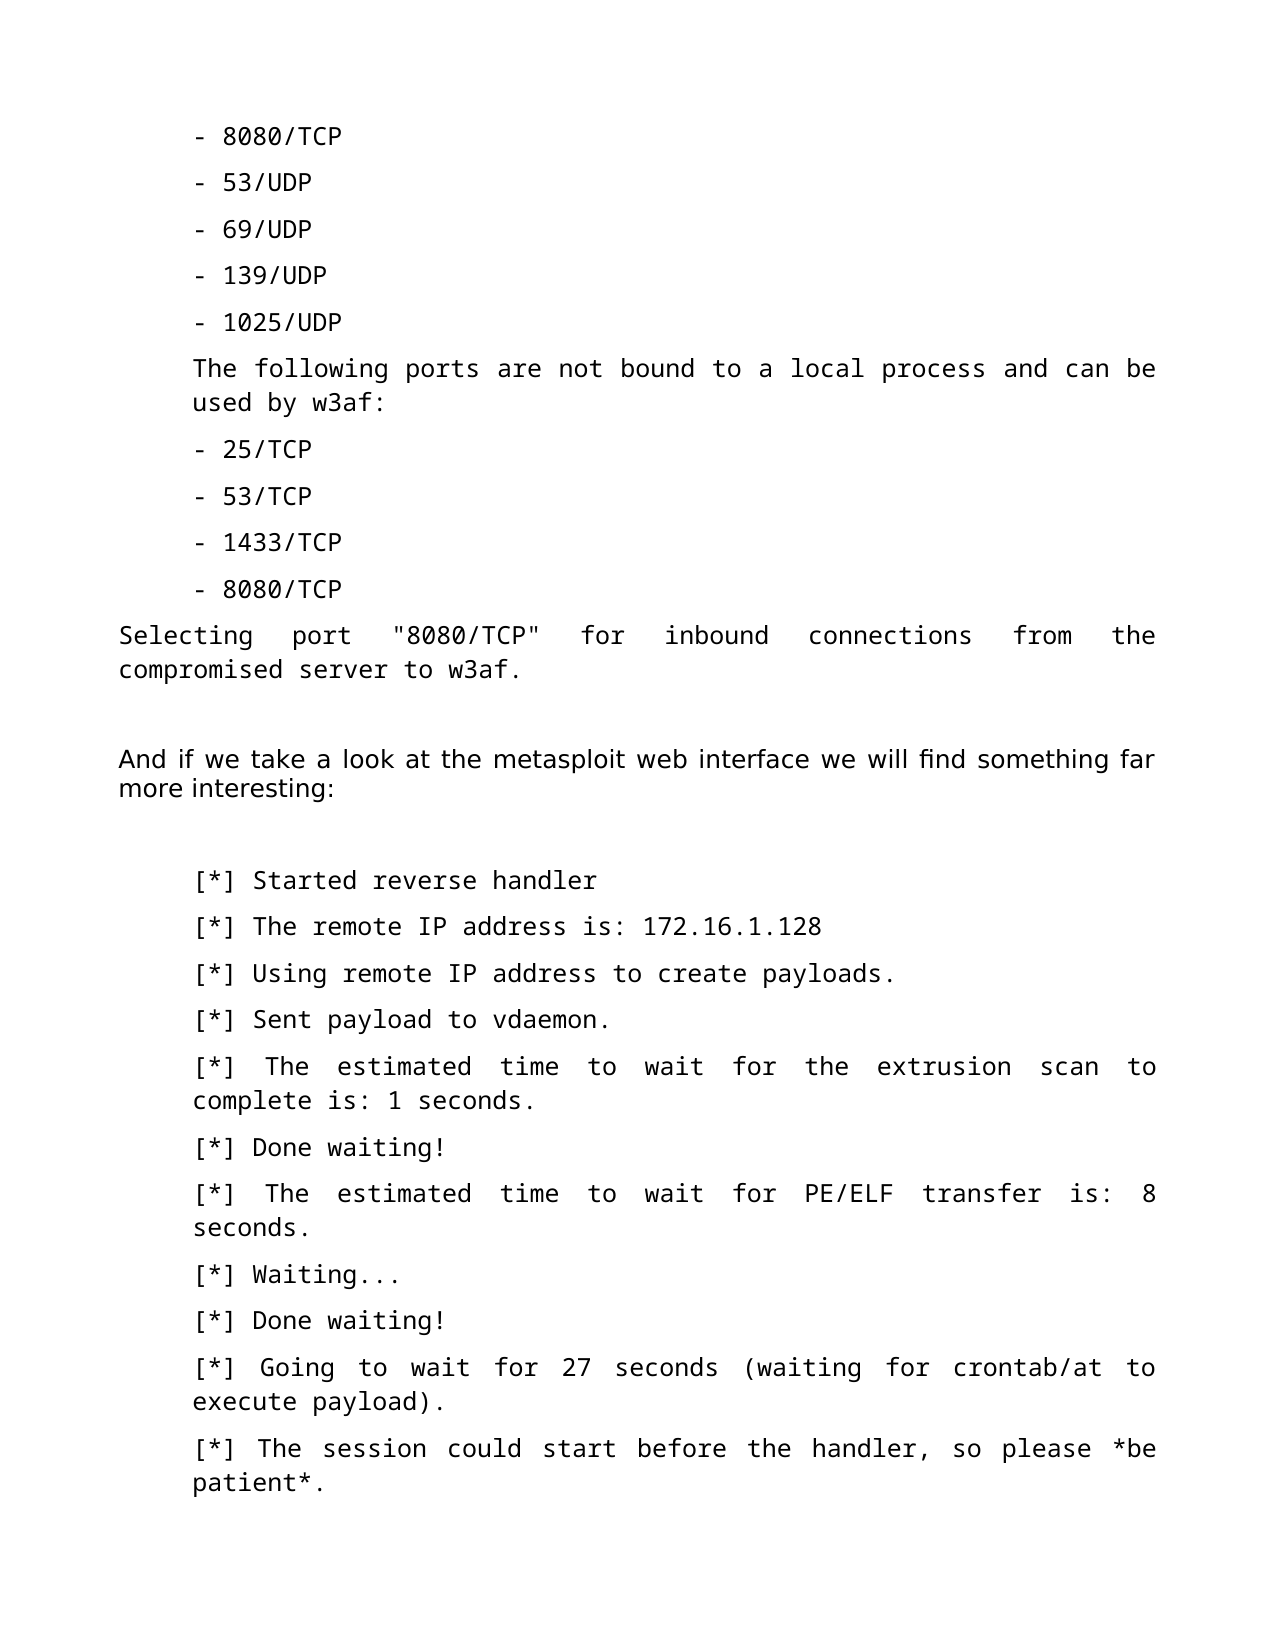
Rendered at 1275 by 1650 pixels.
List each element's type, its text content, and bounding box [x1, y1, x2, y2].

text - 53/UDP [192, 165, 1157, 199]
text [*] The estimated time to wait for the extrusion scan to complete is: 1 seconds. [192, 1049, 1157, 1117]
text [*] The remote IP address is: 172.16.1.128 [192, 909, 1157, 943]
text - 25/TCP [192, 432, 1157, 466]
text - 8080/TCP [192, 571, 1157, 605]
text - 139/UDP [192, 258, 1157, 292]
text - 1025/UDP [192, 304, 1157, 338]
text [*] Started reverse handler [192, 862, 1157, 896]
text - 69/UDP [192, 211, 1157, 245]
text - 53/TCP [192, 478, 1157, 512]
text [*] Going to wait for 27 seconds (waiting for crontab/at to execute payload). [192, 1349, 1157, 1418]
text The following ports are not bound to a local process and can be used by w3af: [192, 351, 1157, 419]
text - 1433/TCP [192, 525, 1157, 559]
text [*] The estimated time to wait for PE/ELF transfer is: 8 seconds. [192, 1176, 1157, 1244]
text [*] Using remote IP address to create payloads. [192, 956, 1157, 989]
text [*] The session could start before the handler, so please *be patient*. [192, 1430, 1157, 1498]
text [*] Waiting... [192, 1256, 1157, 1291]
text And if we take a look at the metasploit web interface we will find something far more interesting: [118, 745, 1157, 803]
text [*] Sent payload to vdaemon. [192, 1002, 1157, 1036]
text - 8080/TCP [192, 118, 1157, 152]
text [*] Done waiting! [192, 1303, 1157, 1337]
text [*] Done waiting! [192, 1129, 1157, 1163]
text Selecting port "8080/TCP" for inbound connections from the compromised server to w3af. [118, 618, 1157, 686]
